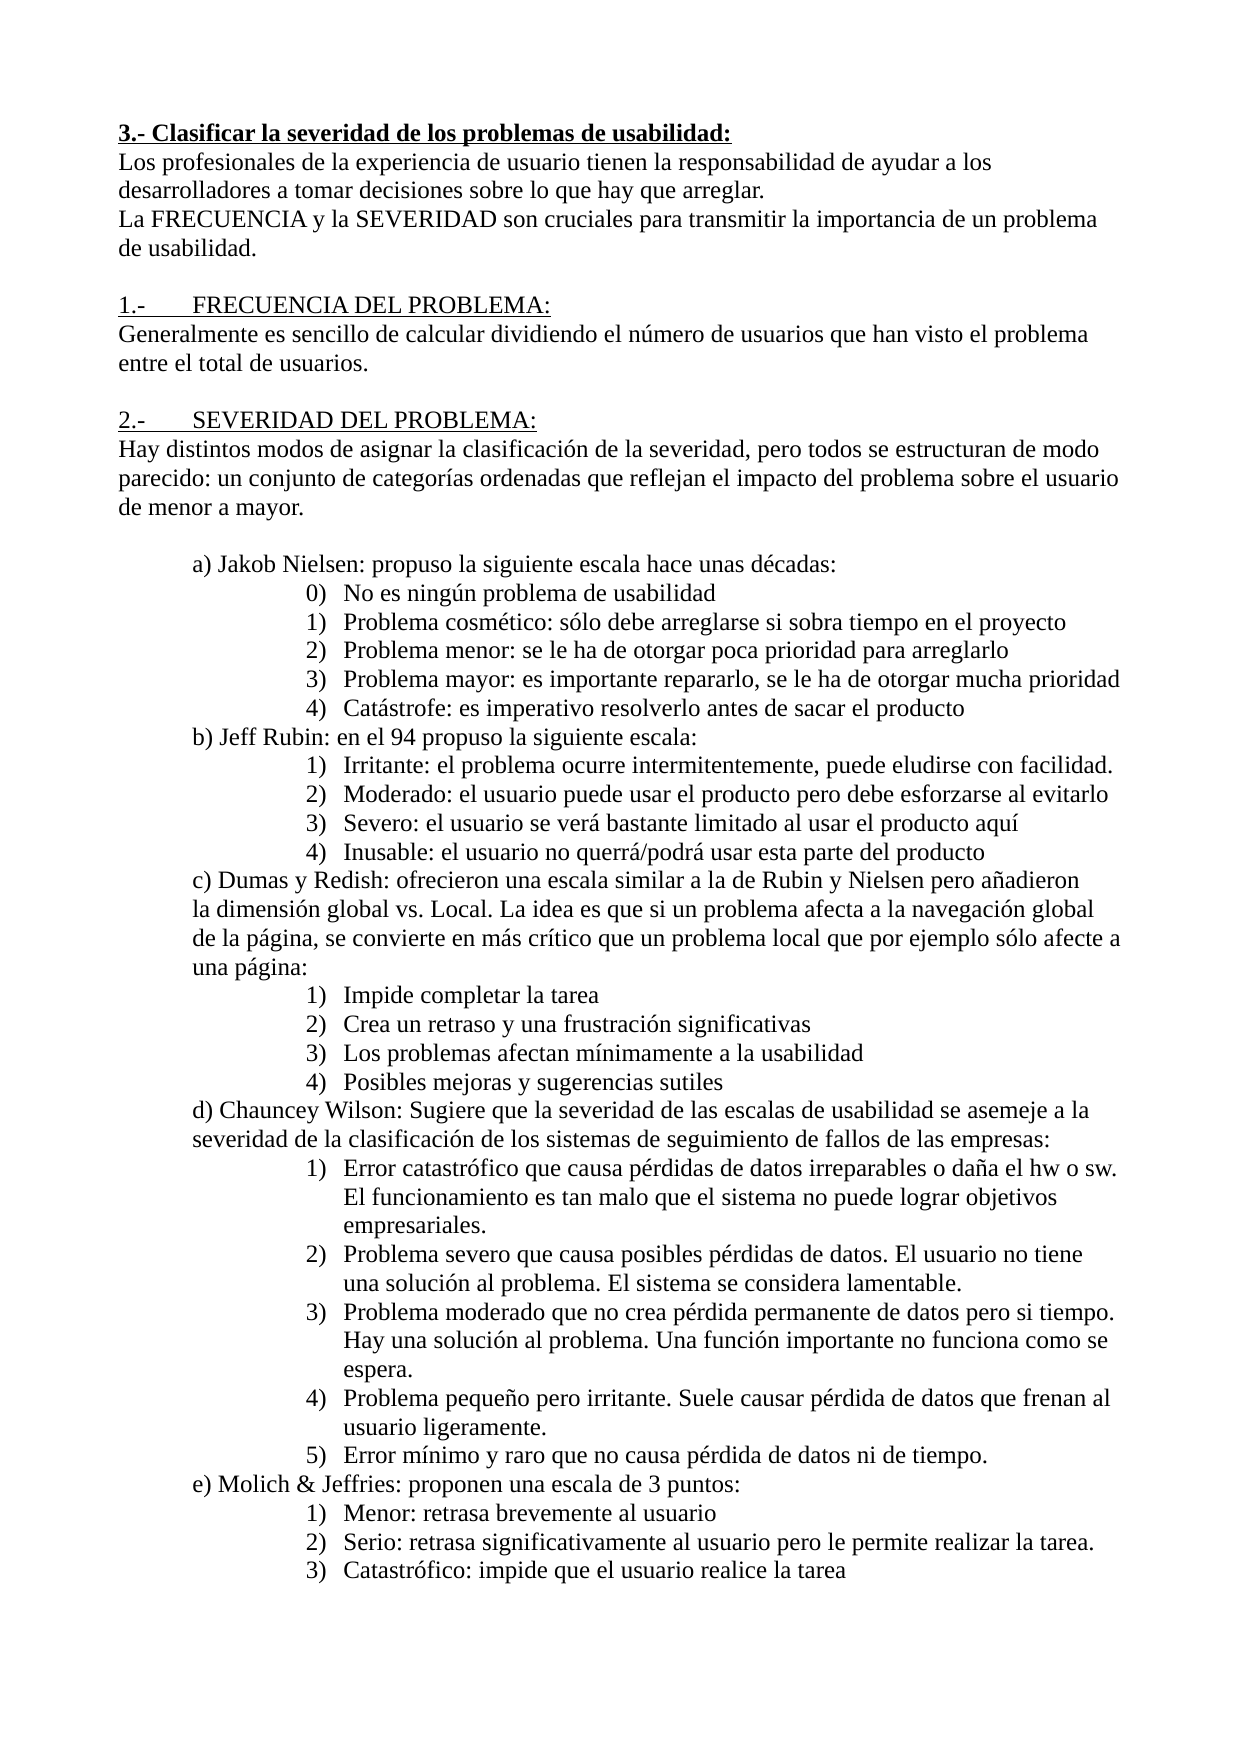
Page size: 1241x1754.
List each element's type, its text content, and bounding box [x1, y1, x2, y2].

list Problema cosmético: sólo debe arreglarse si sobra tiempo en el proyecto [306, 607, 1122, 636]
list No es ningún problema de usabilidad [306, 578, 1122, 607]
list Problema severo que causa posibles pérdidas de datos. El usuario no tiene una solución al problema. El sistema se considera lamentable. [306, 1239, 1122, 1297]
list Problema menor: se le ha de otorgar poca prioridad para arreglarlo [306, 636, 1122, 664]
text 2.- SEVERIDAD DEL PROBLEMA: [118, 406, 1122, 434]
list Crea un retraso y una frustración significativas [306, 1009, 1122, 1038]
text d) Chauncey Wilson: Sugiere que la severidad de las escalas de usabilidad se asemeje a la severidad de la clasificación de los sistemas de seguimiento de fallos de las empresas: [118, 1096, 1122, 1153]
list Error mínimo y raro que no causa pérdida de datos ni de tiempo. [306, 1441, 1122, 1469]
text e) Molich & Jeffries: proponen una escala de 3 puntos: [118, 1469, 1122, 1498]
list Error catastrófico que causa pérdidas de datos irreparables o daña el hw o sw. El funcionamiento es tan malo que el sistema no puede lograr objetivos empresariales. [306, 1153, 1122, 1239]
list Impide completar la tarea [306, 981, 1122, 1009]
list Severo: el usuario se verá bastante limitado al usar el producto aquí [306, 808, 1122, 837]
text Hay distintos modos de asignar la clasificación de la severidad, pero todos se estructuran de modo parecido: un conjunto de categorías ordenadas que reflejan el impacto del problema sobre el usuario de menor a mayor. [118, 434, 1122, 521]
list Problema moderado que no crea pérdida permanente de datos pero si tiempo. Hay una solución al problema. Una función importante no funciona como se espera. [306, 1297, 1122, 1383]
text La FRECUENCIA y la SEVERIDAD son cruciales para transmitir la importancia de un problema de usabilidad. [118, 204, 1122, 262]
text b) Jeff Rubin: en el 94 propuso la siguiente escala: [118, 722, 1122, 751]
list Problema mayor: es importante repararlo, se le ha de otorgar mucha prioridad [306, 664, 1122, 693]
text 3.- Clasificar la severidad de los problemas de usabilidad: [118, 118, 1122, 147]
list Menor: retrasa brevemente al usuario [306, 1498, 1122, 1527]
list Serio: retrasa significativamente al usuario pero le permite realizar la tarea. [306, 1527, 1122, 1556]
list Irritante: el problema ocurre intermitentemente, puede eludirse con facilidad. [306, 751, 1122, 779]
text a) Jakob Nielsen: propuso la siguiente escala hace unas décadas: [118, 549, 1122, 578]
text Generalmente es sencillo de calcular dividiendo el número de usuarios que han visto el problema entre el total de usuarios. [118, 319, 1122, 377]
text c) Dumas y Redish: ofrecieron una escala similar a la de Rubin y Nielsen pero añadieron la dimensión global vs. Local. La idea es que si un problema afecta a la navegación global de la página, se convierte en más crítico que un problema local que por ejemplo sólo afecte a una página: [118, 866, 1122, 981]
list Problema pequeño pero irritante. Suele causar pérdida de datos que frenan al usuario ligeramente. [306, 1383, 1122, 1441]
list Posibles mejoras y sugerencias sutiles [306, 1067, 1122, 1096]
list Inusable: el usuario no querrá/podrá usar esta parte del producto [306, 837, 1122, 866]
list Los problemas afectan mínimamente a la usabilidad [306, 1038, 1122, 1067]
list Catástrofe: es imperativo resolverlo antes de sacar el producto [306, 693, 1122, 722]
text 1.- FRECUENCIA DEL PROBLEMA: [118, 291, 1122, 319]
list Moderado: el usuario puede usar el producto pero debe esforzarse al evitarlo [306, 779, 1122, 808]
text Los profesionales de la experiencia de usuario tienen la responsabilidad de ayudar a los desarrolladores a tomar decisiones sobre lo que hay que arreglar. [118, 147, 1122, 204]
list Catastrófico: impide que el usuario realice la tarea [306, 1556, 1122, 1584]
